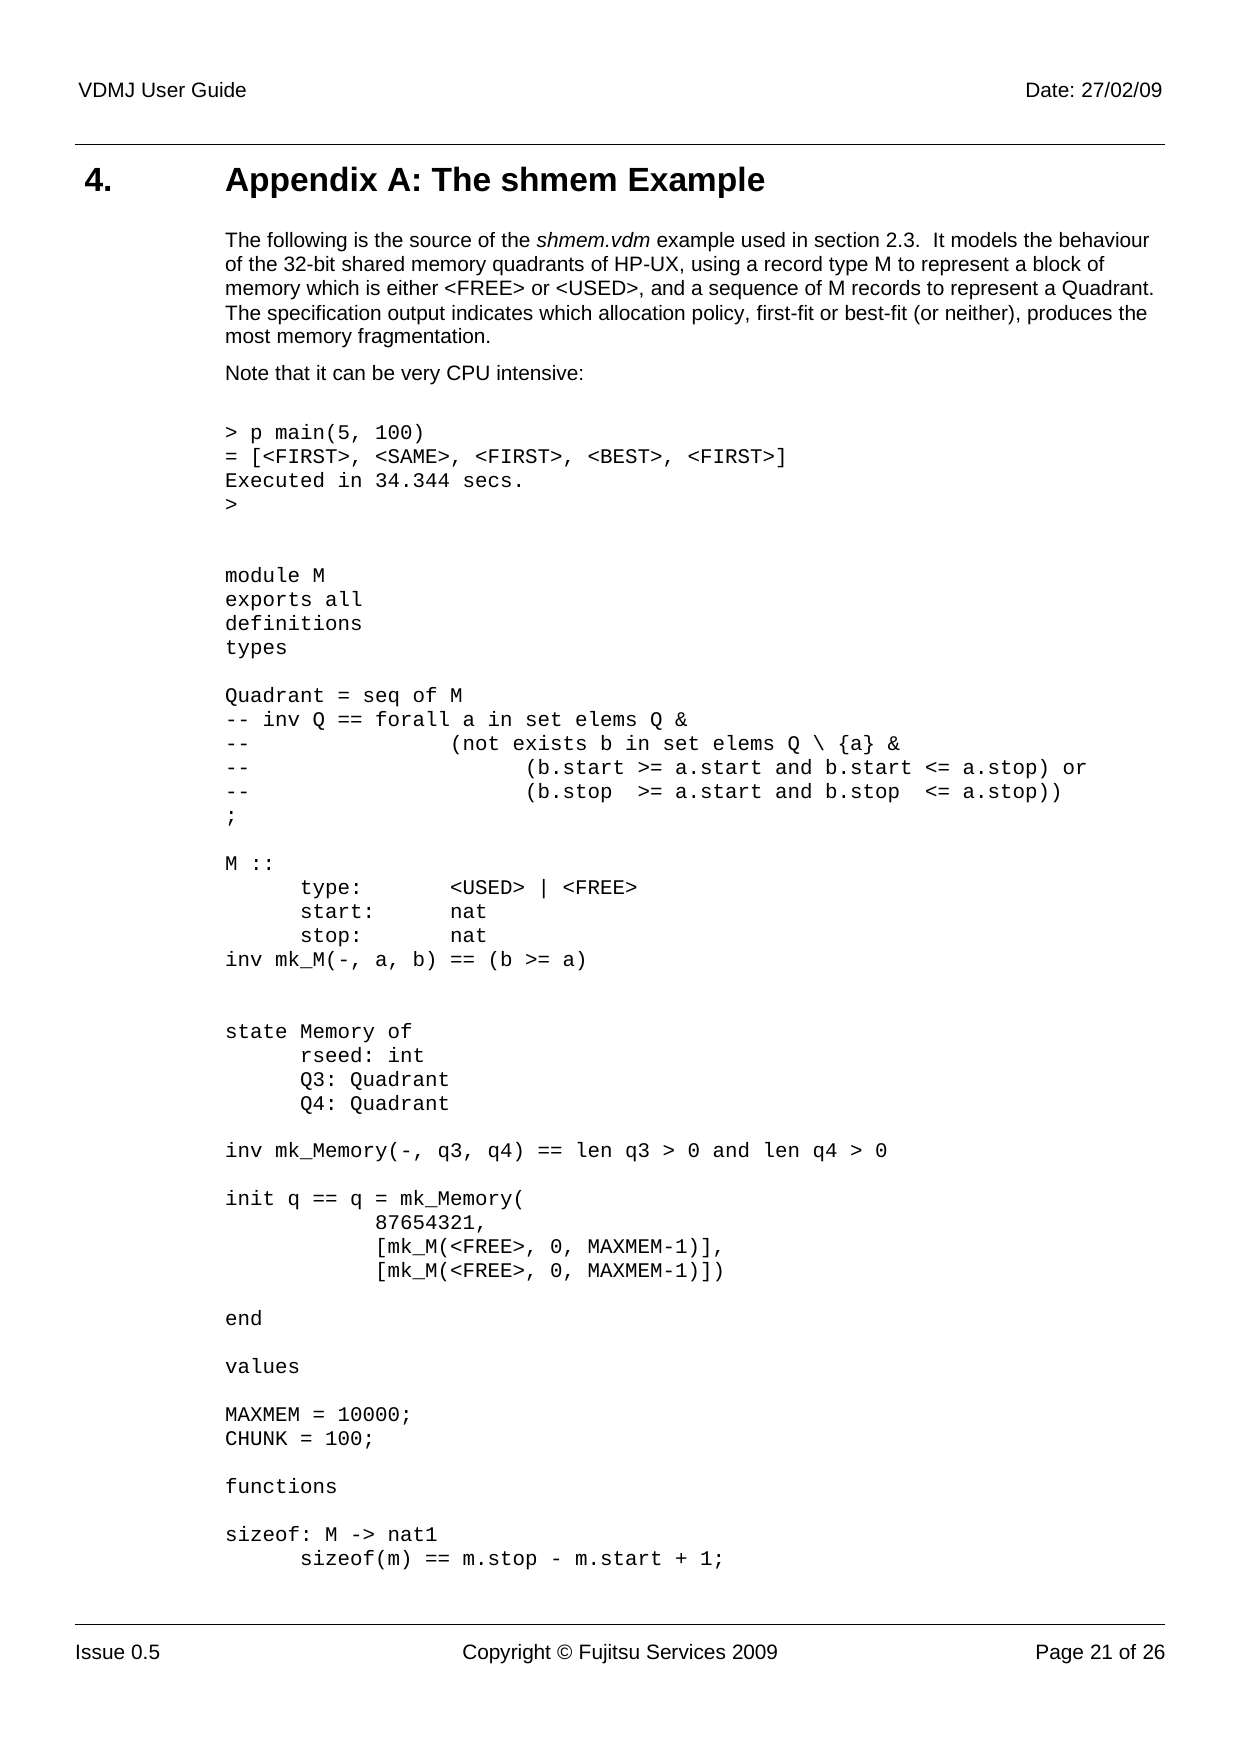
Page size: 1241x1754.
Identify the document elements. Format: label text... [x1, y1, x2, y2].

text values [225, 1356, 1165, 1380]
text M :: [225, 853, 1165, 877]
text stop: nat [225, 925, 1165, 949]
text definitions [225, 613, 1165, 637]
text functions [225, 1476, 1165, 1500]
text > [225, 493, 1165, 517]
text exports all [225, 589, 1165, 613]
text ; [225, 805, 1165, 829]
text Quadrant = seq of M [225, 685, 1165, 709]
text Note that it can be very CPU intensive: [225, 361, 1165, 385]
text CHUNK = 100; [225, 1428, 1165, 1452]
text sizeof(m) == m.stop - m.start + 1; [225, 1548, 1165, 1572]
text > p main(5, 100) [225, 422, 1165, 446]
text inv mk_Memory(-, q3, q4) == len q3 > 0 and len q4 > 0 [225, 1140, 1165, 1164]
subtitle Appendix A: The shmem Example [75, 160, 1165, 198]
text start: nat [225, 901, 1165, 925]
text -- inv Q == forall a in set elems Q & [225, 709, 1165, 733]
text end [225, 1308, 1165, 1332]
text inv mk_M(-, a, b) == (b >= a) [225, 949, 1165, 973]
text rseed: int [225, 1044, 1165, 1068]
text type: <USED> | <FREE> [225, 877, 1165, 901]
text MAXMEM = 10000; [225, 1404, 1165, 1428]
text types [225, 637, 1165, 661]
text state Memory of [225, 1021, 1165, 1044]
text Executed in 34.344 secs. [225, 469, 1165, 493]
text = [<FIRST>, <SAME>, <FIRST>, <BEST>, <FIRST>] [225, 446, 1165, 469]
text 87654321, [225, 1212, 1165, 1236]
text The following is the source of the shmem.vdm example used in section 2.3. It models the behaviour of the 32-bit shared memory quadrants of HP-UX, using a record type M to represent a block of memory which is either <FREE> or <USED>, and a sequence of M records to represent a Quadrant. The specification output indicates which allocation policy, first-fit or best-fit (or neither), produces the most memory fragmentation. [225, 228, 1165, 348]
text Q4: Quadrant [225, 1092, 1165, 1116]
text [mk_M(<FREE>, 0, MAXMEM-1)]) [225, 1260, 1165, 1284]
text init q == q = mk_Memory( [225, 1188, 1165, 1212]
text Q3: Quadrant [225, 1068, 1165, 1092]
text sizeof: M -> nat1 [225, 1524, 1165, 1548]
text [mk_M(<FREE>, 0, MAXMEM-1)], [225, 1236, 1165, 1260]
text -- (b.start >= a.start and b.start <= a.stop) or [225, 757, 1165, 781]
text -- (b.stop >= a.start and b.stop <= a.stop)) [225, 781, 1165, 805]
text -- (not exists b in set elems Q \ {a} & [225, 733, 1165, 757]
text module M [225, 565, 1165, 589]
